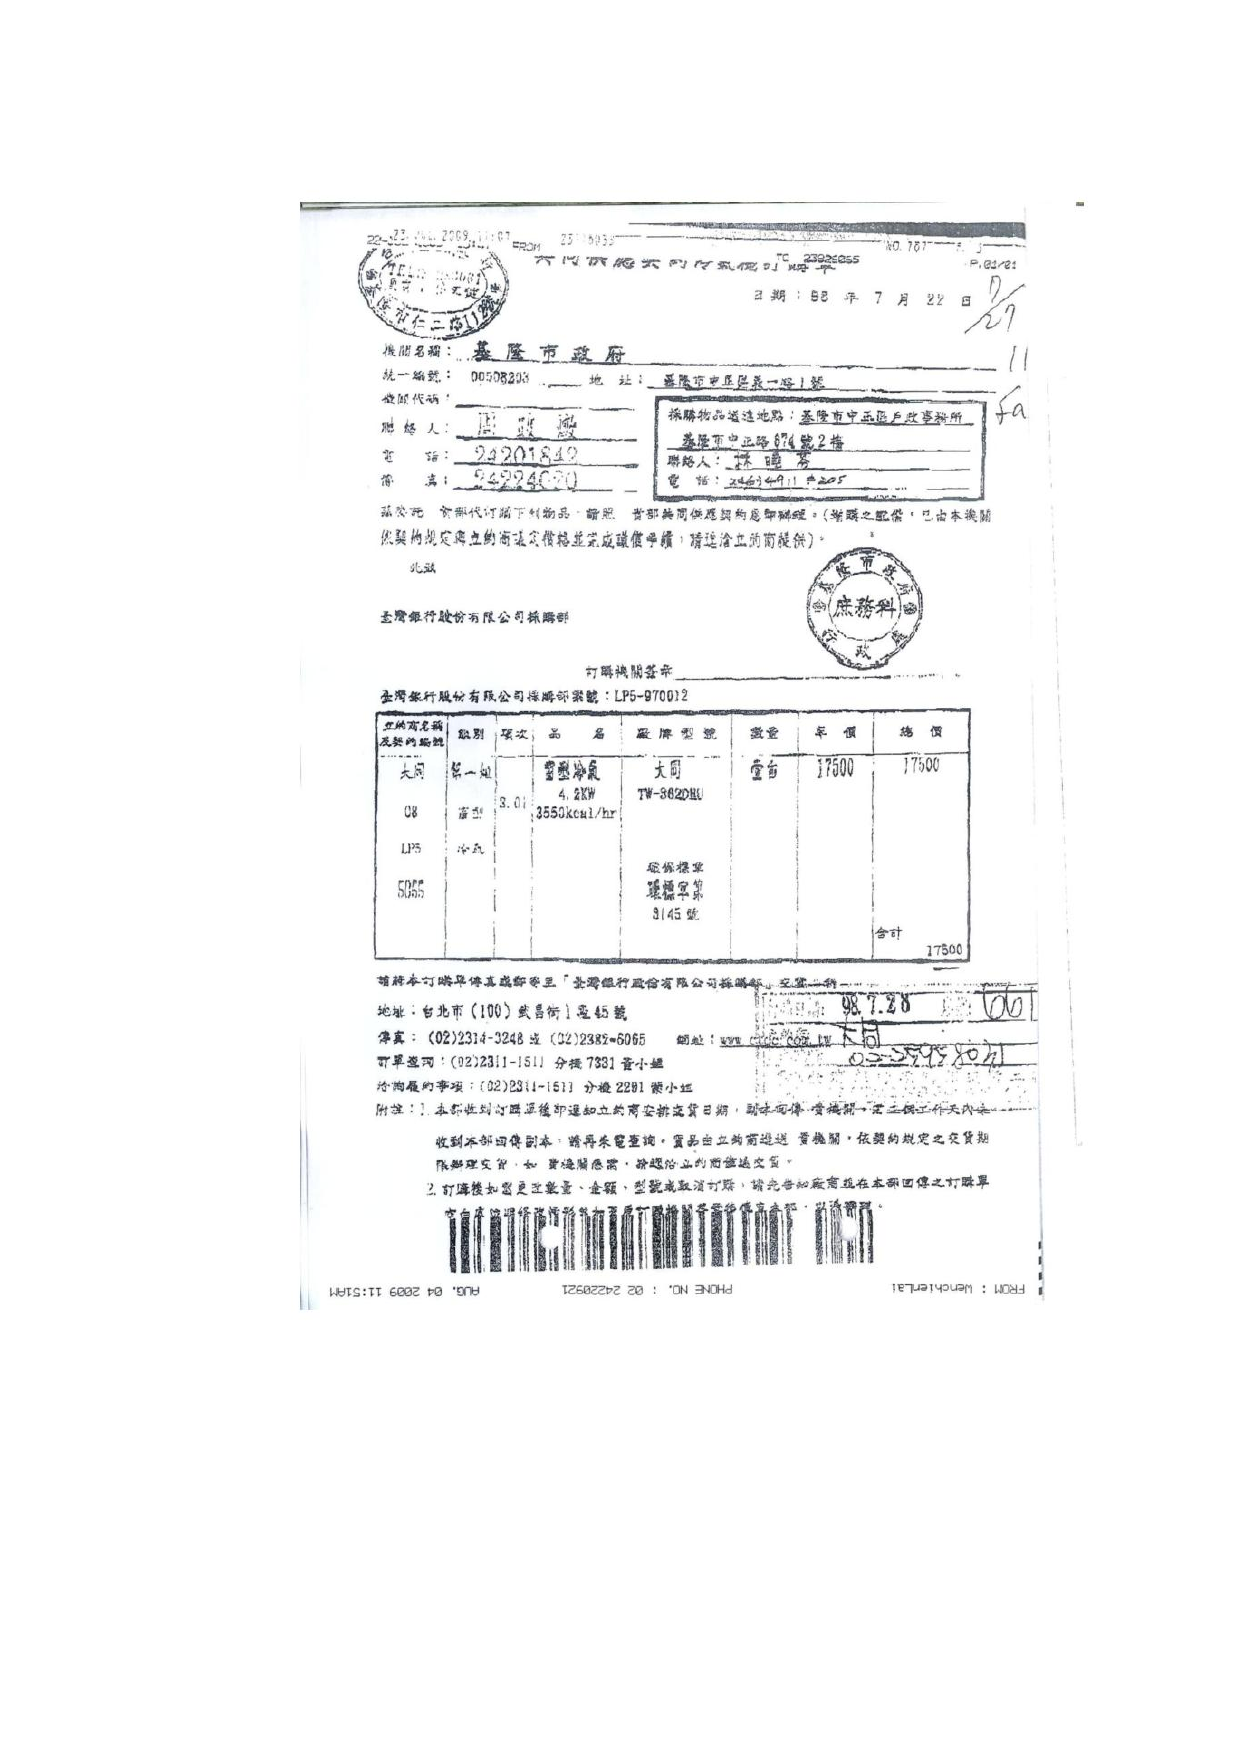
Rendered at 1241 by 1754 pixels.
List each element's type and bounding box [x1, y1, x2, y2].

picture [59, 60, 1182, 1647]
